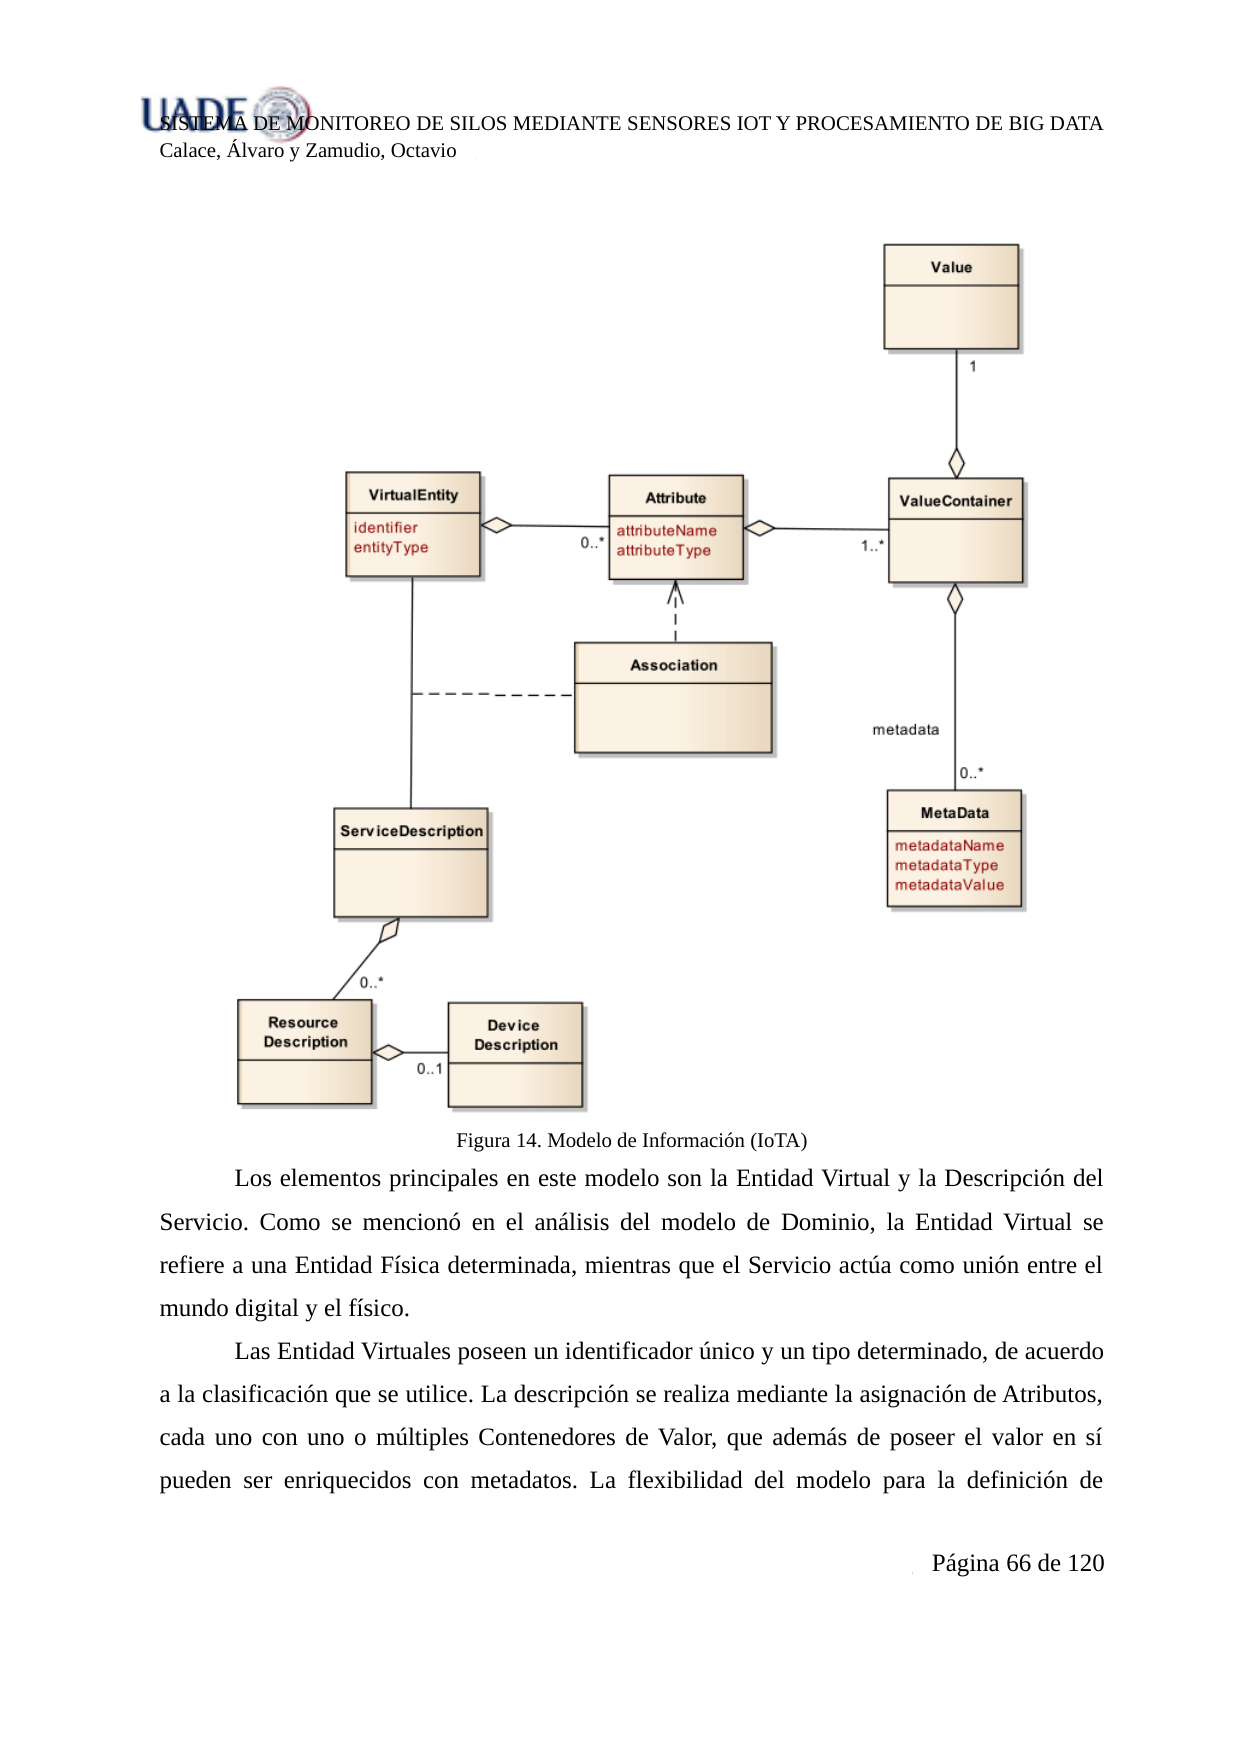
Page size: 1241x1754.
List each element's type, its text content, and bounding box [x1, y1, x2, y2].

text Los elementos principales en este modelo son la Entidad Virtual y la Descripción del Servicio. Como se mencionó en el análisis del modelo de Dominio, la Entidad Virtual se refiere a una Entidad Física determinada, mientras que el Servicio actúa como unión entre el mundo digital y el físico. [159, 1163, 1104, 1322]
picture [230, 236, 1034, 1114]
text Las Entidad Virtuales poseen un identificador único y un tipo determinado, de acuerdo a la clasificación que se utilice. La descripción se realiza mediante la asignación de Atributos, cada uno con uno o múltiples Contenedores de Valor, que además de poseer el valor en sí pueden ser enriquecidos con metadatos. La flexibilidad del modelo para la definición de [159, 1336, 1104, 1494]
subtitle Figura 14. Modelo de Información (IoTA) [159, 1127, 1104, 1152]
picture [140, 86, 314, 146]
